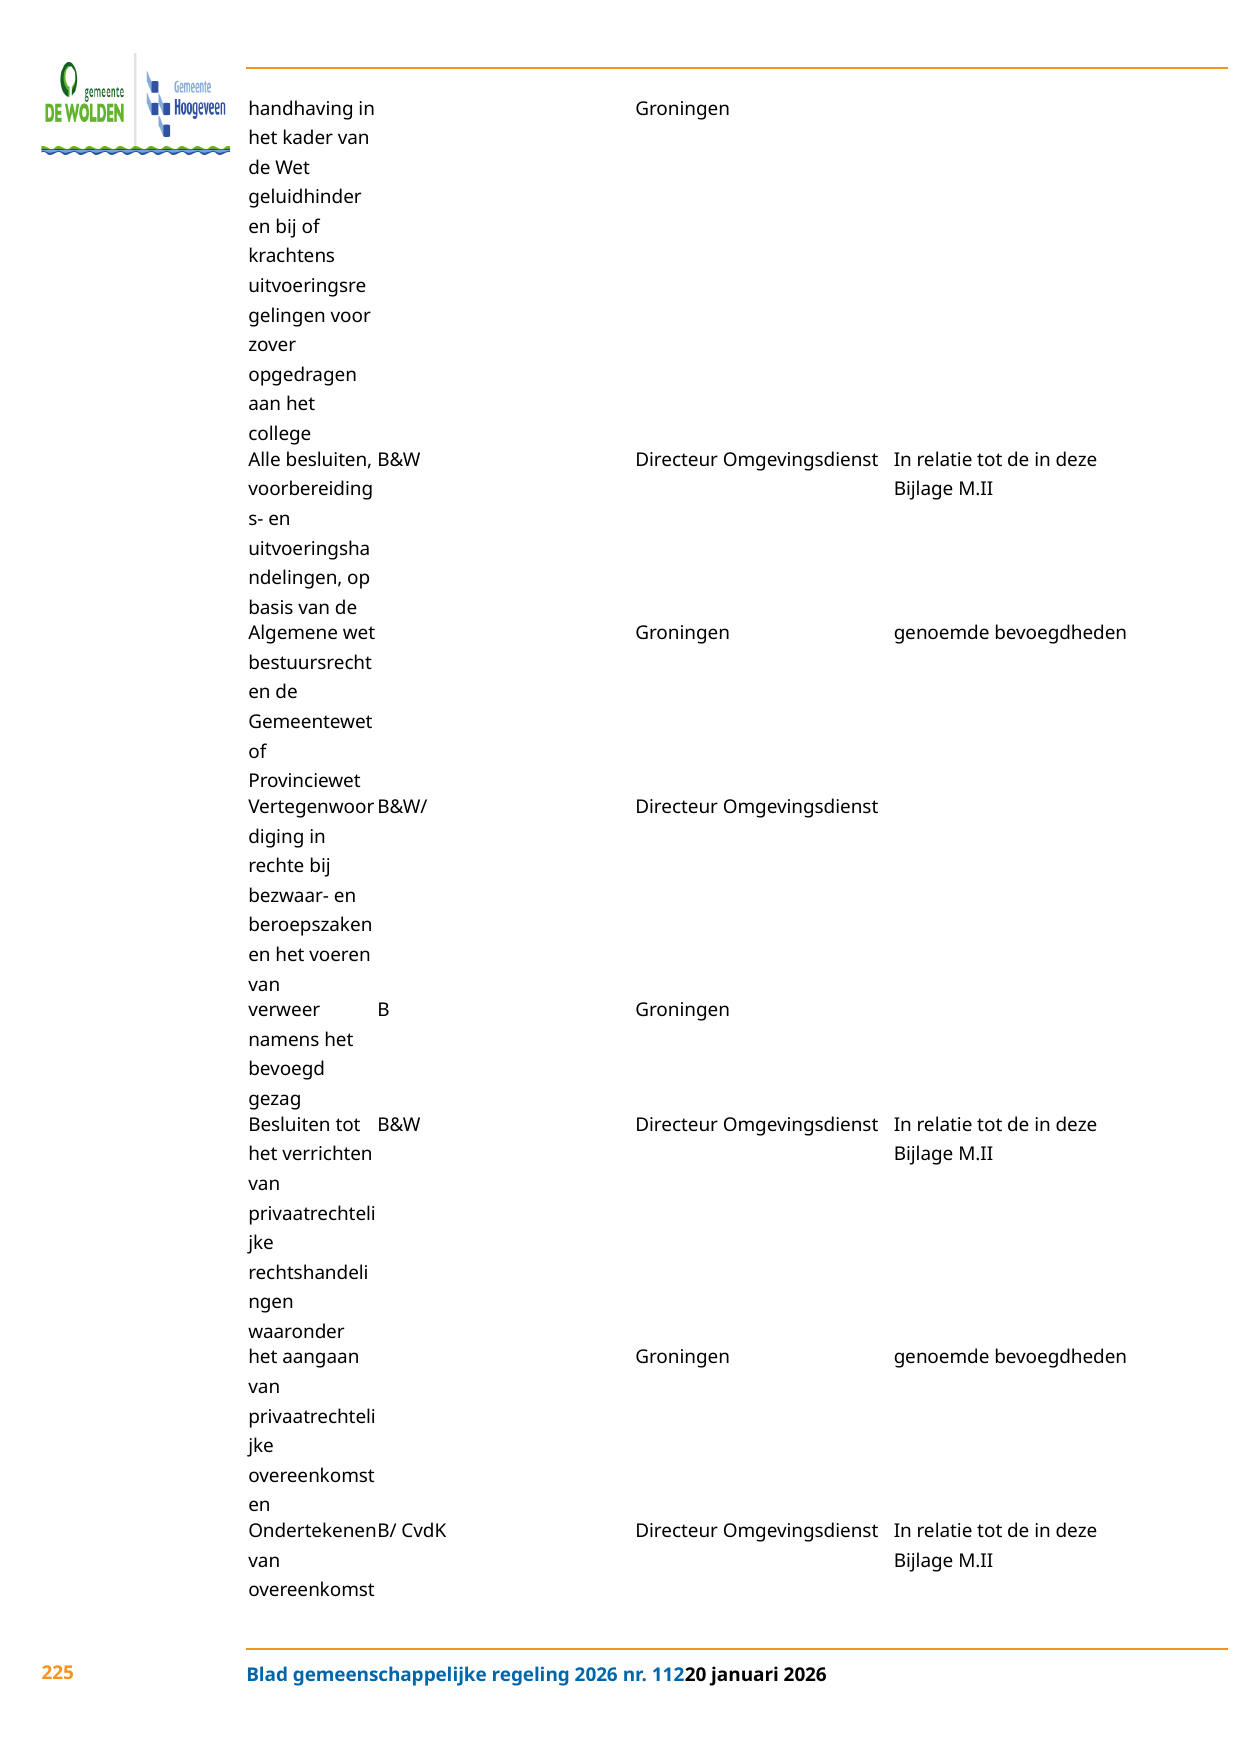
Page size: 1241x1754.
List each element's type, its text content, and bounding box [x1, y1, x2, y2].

table_cell genoemde bevoegdheden [894, 620, 1152, 793]
table_cell Directeur Omgevingsdienst [635, 1518, 893, 1602]
table_cell Groningen [635, 996, 893, 1111]
table_cell handhaving in het kader van de Wet geluidhinder en bij of krachtens uitvoeringsregelingen voor zover opgedragen aan het college [248, 95, 377, 446]
table_cell B&W/ [377, 793, 635, 996]
table_cell Groningen [635, 1344, 893, 1517]
table_cell B/ CvdK [377, 1518, 635, 1602]
table_cell Vertegenwoordiging in rechte bij bezwaar- en beroepszaken en het voeren van [248, 793, 377, 996]
table_cell [894, 95, 1152, 446]
table_cell B&W [377, 1111, 635, 1517]
table_cell genoemde bevoegdheden [894, 1344, 1152, 1517]
table_cell [377, 95, 635, 446]
table_cell [894, 793, 1152, 1111]
picture [41, 47, 231, 172]
table_cell In relatie tot de in deze Bijlage M.II [894, 446, 1152, 619]
table_cell Ondertekenen van overeenkomst [248, 1518, 377, 1602]
table_cell In relatie tot de in deze Bijlage M.II [894, 1518, 1152, 1602]
table_cell Algemene wet bestuursrecht en de Gemeentewet of Provinciewet [248, 620, 377, 793]
table_cell Directeur Omgevingsdienst [635, 446, 893, 619]
table_cell verweer namens het bevoegd gezag [248, 996, 377, 1111]
table_cell B [377, 996, 635, 1111]
table_cell Groningen [635, 620, 893, 793]
table_cell In relatie tot de in deze Bijlage M.II [894, 1111, 1152, 1344]
table_cell het aangaan van privaatrechtelijke overeenkomsten [248, 1344, 377, 1517]
table_cell B&W [377, 446, 635, 793]
table_cell Directeur Omgevingsdienst [635, 793, 893, 996]
table_cell Groningen [635, 95, 893, 446]
table_cell Directeur Omgevingsdienst [635, 1111, 893, 1344]
table_cell Besluiten tot het verrichten van privaatrechtelijke rechtshandelingen waaronder [248, 1111, 377, 1344]
table_cell Alle besluiten, voorbereidings- en uitvoeringshandelingen, op basis van de [248, 446, 377, 619]
